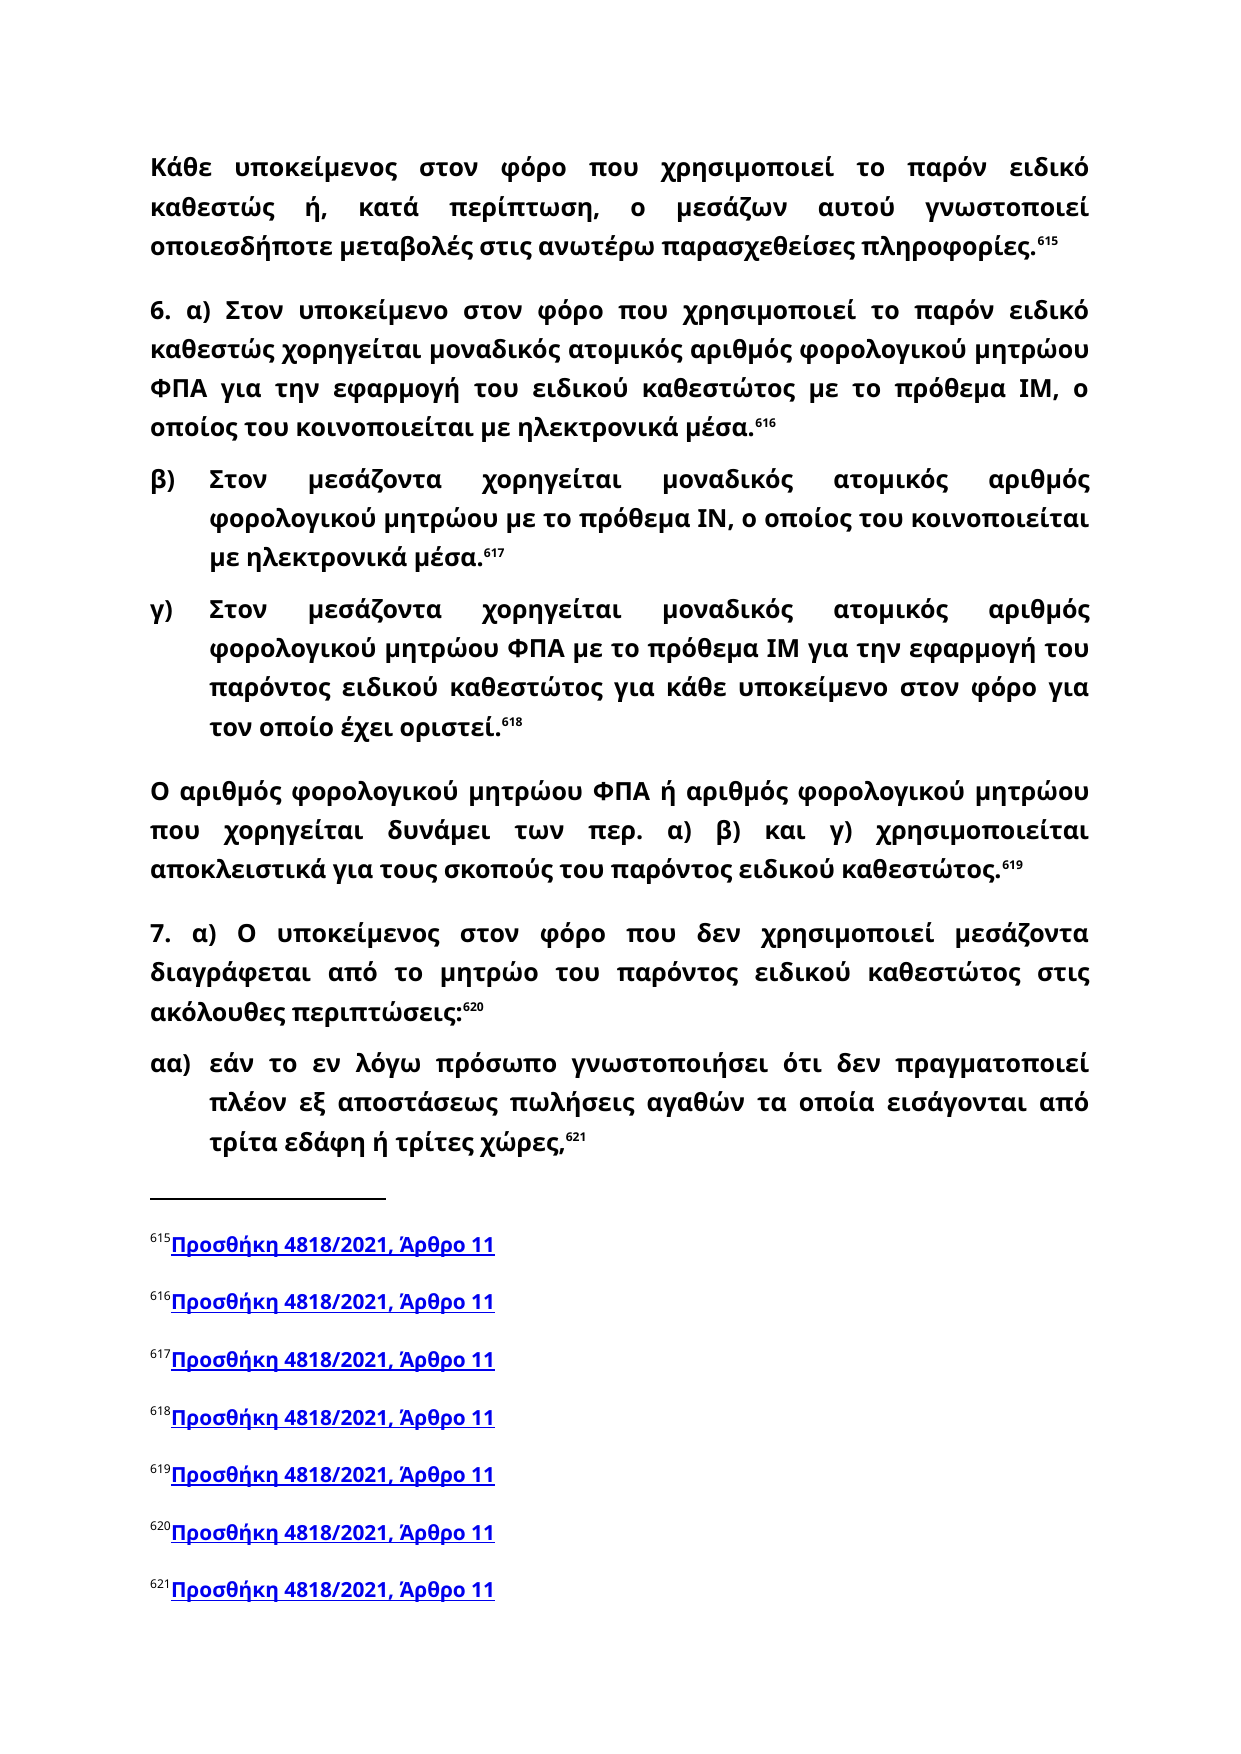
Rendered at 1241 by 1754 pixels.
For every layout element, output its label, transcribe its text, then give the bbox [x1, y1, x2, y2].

text Προσθήκη 4818/2021, Άρθρο 11 [150, 1287, 1090, 1316]
text Προσθήκη 4818/2021, Άρθρο 11 [150, 1518, 1090, 1546]
text Προσθήκη 4818/2021, Άρθρο 11 [150, 1403, 1090, 1431]
text Ο αριθμός φορολογικού μητρώου ΦΠΑ ή αριθμός φορολογικού μητρώου που χορηγείται δυνάμει των περ. α) β) και γ) χρησιμοποιείται αποκλειστικά για τους σκοπούς του παρόντος ειδικού καθεστώτος. [150, 773, 1090, 886]
list β) Στον μεσάζοντα χορηγείται μοναδικός ατομικός αριθμός φορολογικού μητρώου με το πρόθεμα IN, ο οποίος του κοινοποιείται με ηλεκτρονικά μέσα. [150, 462, 1090, 574]
list γ) Στον μεσάζοντα χορηγείται μοναδικός ατομικός αριθμός φορολογικού μητρώου ΦΠΑ με το πρόθεμα IM για την εφαρμογή του παρόντος ειδικού καθεστώτος για κάθε υποκείμενο στον φόρο για τον οποίο έχει οριστεί. [150, 592, 1090, 743]
text 7. α) Ο υποκείμενος στον φόρο που δεν χρησιμοποιεί μεσάζοντα διαγράφεται από το μητρώο του παρόντος ειδικού καθεστώτος στις ακόλουθες περιπτώσεις: [150, 916, 1090, 1028]
list αα) εάν το εν λόγω πρόσωπο γνωστοποιήσει ότι δεν πραγματοποιεί πλέον εξ αποστάσεως πωλήσεις αγαθών τα οποία εισάγονται από τρίτα εδάφη ή τρίτες χώρες, [150, 1046, 1090, 1158]
text 6. α) Στον υποκείμενο στον φόρο που χρησιμοποιεί το παρόν ειδικό καθεστώς χορηγείται μοναδικός ατομικός αριθμός φορολογικού μητρώου ΦΠΑ για την εφαρμογή του ειδικού καθεστώτος με το πρόθεμα IM, ο οποίος του κοινοποιείται με ηλεκτρονικά μέσα. [150, 292, 1090, 444]
text Προσθήκη 4818/2021, Άρθρο 11 [150, 1460, 1090, 1489]
text Προσθήκη 4818/2021, Άρθρο 11 [150, 1576, 1090, 1604]
text Προσθήκη 4818/2021, Άρθρο 11 [150, 1345, 1090, 1373]
text Προσθήκη 4818/2021, Άρθρο 11 [150, 1230, 1090, 1258]
text Κάθε υποκείμενος στον φόρο που χρησιμοποιεί το παρόν ειδικό καθεστώς ή, κατά περίπτωση, ο μεσάζων αυτού γνωστοποιεί οποιεσδήποτε μεταβολές στις ανωτέρω παρασχεθείσες πληροφορίες. [150, 150, 1090, 262]
